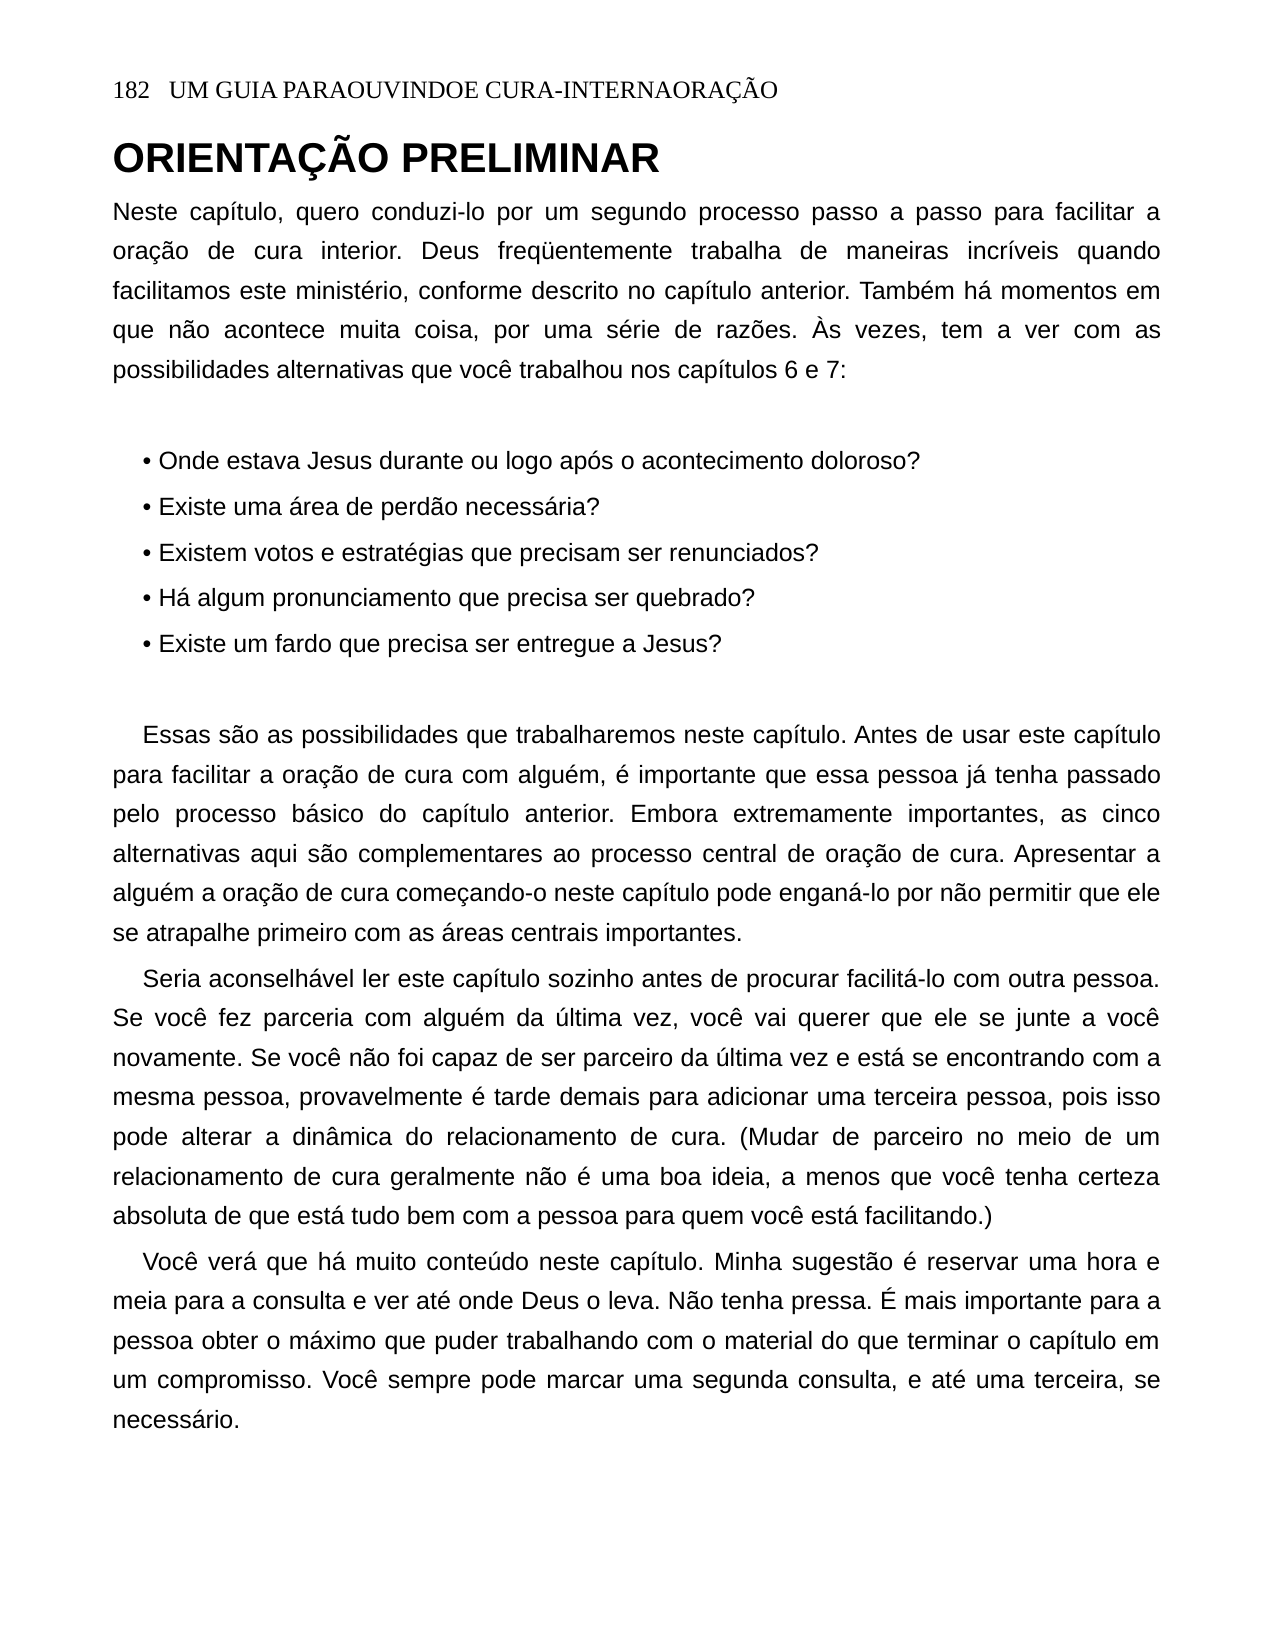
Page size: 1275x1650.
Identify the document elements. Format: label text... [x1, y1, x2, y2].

text • Onde estava Jesus durante ou logo após o acontecimento doloroso? [112, 446, 1162, 475]
text • Há algum pronunciamento que precisa ser quebrado? [112, 583, 1162, 612]
subtitle ORIENTAÇÃO PRELIMINAR [112, 134, 1162, 182]
text Você verá que há muito conteúdo neste capítulo. Minha sugestão é reservar uma hora e meia para a consulta e ver até onde Deus o leva. Não tenha pressa. É mais importante para a pessoa obter o máximo que puder trabalhando com o material do que terminar o capítulo em um compromisso. Você sempre pode marcar uma segunda consulta, e até uma terceira, se necessário. [112, 1247, 1162, 1434]
text Seria aconselhável ler este capítulo sozinho antes de procurar facilitá-lo com outra pessoa. Se você fez parceria com alguém da última vez, você vai querer que ele se junte a você novamente. Se você não foi capaz de ser parceiro da última vez e está se encontrando com a mesma pessoa, provavelmente é tarde demais para adicionar uma terceira pessoa, pois isso pode alterar a dinâmica do relacionamento de cura. (Mudar de parceiro no meio de um relacionamento de cura geralmente não é uma boa ideia, a menos que você tenha certeza absoluta de que está tudo bem com a pessoa para quem você está facilitando.) [112, 963, 1162, 1230]
text • Existe um fardo que precisa ser entregue a Jesus? [112, 629, 1162, 657]
text • Existem votos e estratégias que precisam ser renunciados? [112, 537, 1162, 566]
text Essas são as possibilidades que trabalharemos neste capítulo. Antes de usar este capítulo para facilitar a oração de cura com alguém, é importante que essa pessoa já tenha passado pelo processo básico do capítulo anterior. Embora extremamente importantes, as cinco alternativas aqui são complementares ao processo central de oração de cura. Apresentar a alguém a oração de cura começando-o neste capítulo pode enganá-lo por não permitir que ele se atrapalhe primeiro com as áreas centrais importantes. [112, 720, 1162, 947]
text Neste capítulo, quero conduzi-lo por um segundo processo passo a passo para facilitar a oração de cura interior. Deus freqüentemente trabalha de maneiras incríveis quando facilitamos este ministério, conforme descrito no capítulo anterior. Também há momentos em que não acontece muita coisa, por uma série de razões. Às vezes, tem a ver com as possibilidades alternativas que você trabalhou nos capítulos 6 e 7: [112, 197, 1162, 384]
text • Existe uma área de perdão necessária? [112, 492, 1162, 521]
